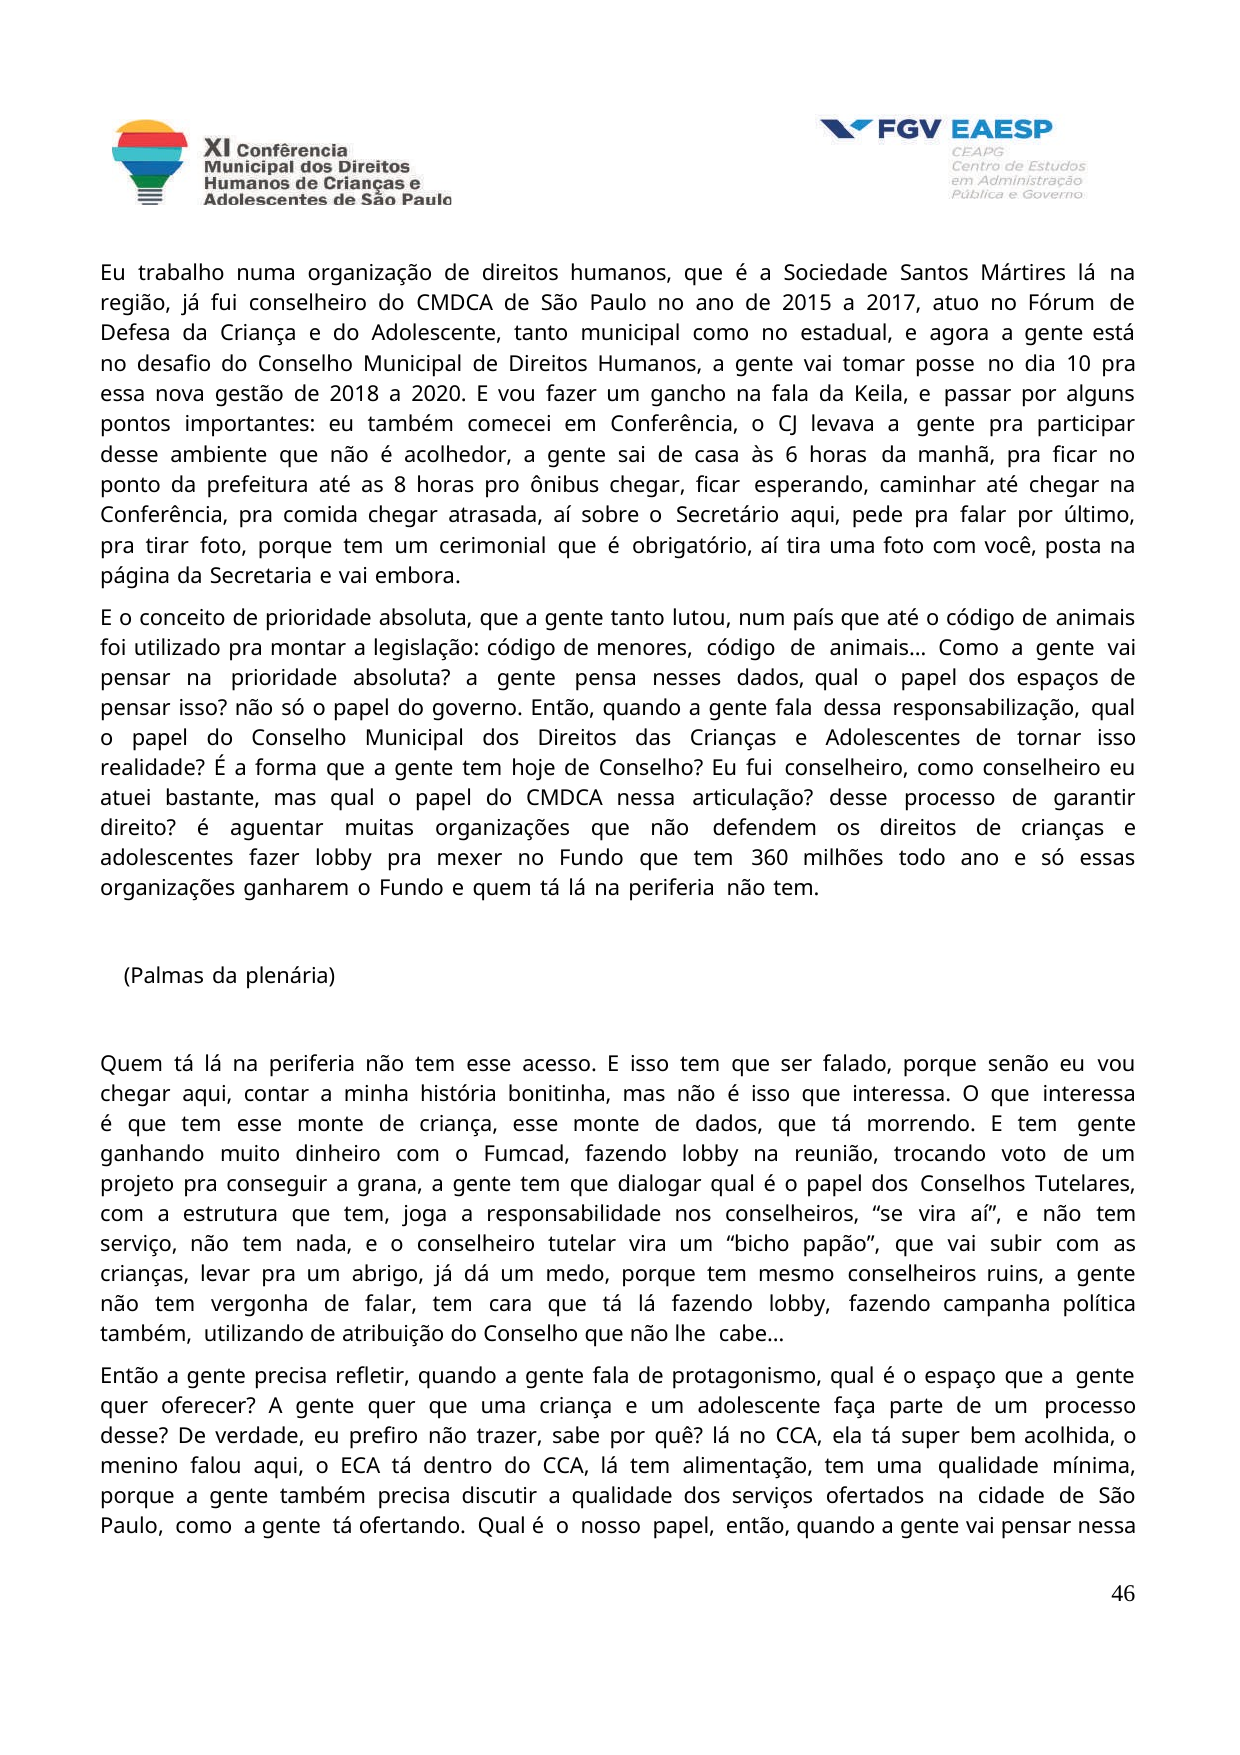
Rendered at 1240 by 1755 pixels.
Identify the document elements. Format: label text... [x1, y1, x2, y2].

text Então a gente precisa refletir, quando a gente fala de protagonismo, qual é o espaço que a gente quer oferecer? A gente quer que uma criança e um adolescente faça parte de um processo desse? De verdade, eu prefiro não trazer, sabe por quê? lá no CCA, ela tá super bem acolhida, o menino falou aqui, o ECA tá dentro do CCA, lá tem alimentação, tem uma qualidade mínima, porque a gente também precisa discutir a qualidade dos serviços ofertados na cidade de São Paulo, como a gente tá ofertando. Qual é o nosso papel, então, quando a gente vai pensar nessa [100, 1360, 1136, 1540]
text (Palmas da plenária) [124, 961, 1158, 990]
text Eu trabalho numa organização de direitos humanos, que é a Sociedade Santos Mártires lá na região, já fui conselheiro do CMDCA de São Paulo no ano de 2015 a 2017, atuo no Fórum de Defesa da Criança e do Adolescente, tanto municipal como no estadual, e agora a gente está no desafio do Conselho Municipal de Direitos Humanos, a gente vai tomar posse no dia 10 pra essa nova gestão de 2018 a 2020. E vou fazer um gancho na fala da Keila, e passar por alguns pontos importantes: eu também comecei em Conferência, o CJ levava a gente pra participar desse ambiente que não é acolhedor, a gente sai de casa às 6 horas da manhã, pra ficar no ponto da prefeitura até as 8 horas pro ônibus chegar, ficar esperando, caminhar até chegar na Conferência, pra comida chegar atrasada, aí sobre o Secretário aqui, pede pra falar por último, pra tirar foto, porque tem um cerimonial que é obrigatório, aí tira uma foto com você, posta na página da Secretaria e vai embora. [100, 257, 1136, 590]
text Quem tá lá na periferia não tem esse acesso. E isso tem que ser falado, porque senão eu vou chegar aqui, contar a minha história bonitinha, mas não é isso que interessa. O que interessa é que tem esse monte de criança, esse monte de dados, que tá morrendo. E tem gente ganhando muito dinheiro com o Fumcad, fazendo lobby na reunião, trocando voto de um projeto pra conseguir a grana, a gente tem que dialogar qual é o papel dos Conselhos Tutelares, com a estrutura que tem, joga a responsabilidade nos conselheiros, “se vira aí”, e não tem serviço, não tem nada, e o conselheiro tutelar vira um “bicho papão”, que vai subir com as crianças, levar pra um abrigo, já dá um medo, porque tem mesmo conselheiros ruins, a gente não tem vergonha de falar, tem cara que tá lá fazendo lobby, fazendo campanha política também, utilizando de atribuição do Conselho que não lhe cabe… [100, 1048, 1136, 1348]
text E o conceito de prioridade absoluta, que a gente tanto lutou, num país que até o código de animais foi utilizado pra montar a legislação: código de menores, código de animais… Como a gente vai pensar na prioridade absoluta? a gente pensa nesses dados, qual o papel dos espaços de pensar isso? não só o papel do governo. Então, quando a gente fala dessa responsabilização, qual o papel do Conselho Municipal dos Direitos das Crianças e Adolescentes de tornar isso realidade? É a forma que a gente tem hoje de Conselho? Eu fui conselheiro, como conselheiro eu atuei bastante, mas qual o papel do CMDCA nessa articulação? desse processo de garantir direito? é aguentar muitas organizações que não defendem os direitos de crianças e adolescentes fazer lobby pra mexer no Fundo que tem 360 milhões todo ano e só essas organizações ganharem o Fundo e quem tá lá na periferia não tem. [100, 602, 1136, 902]
